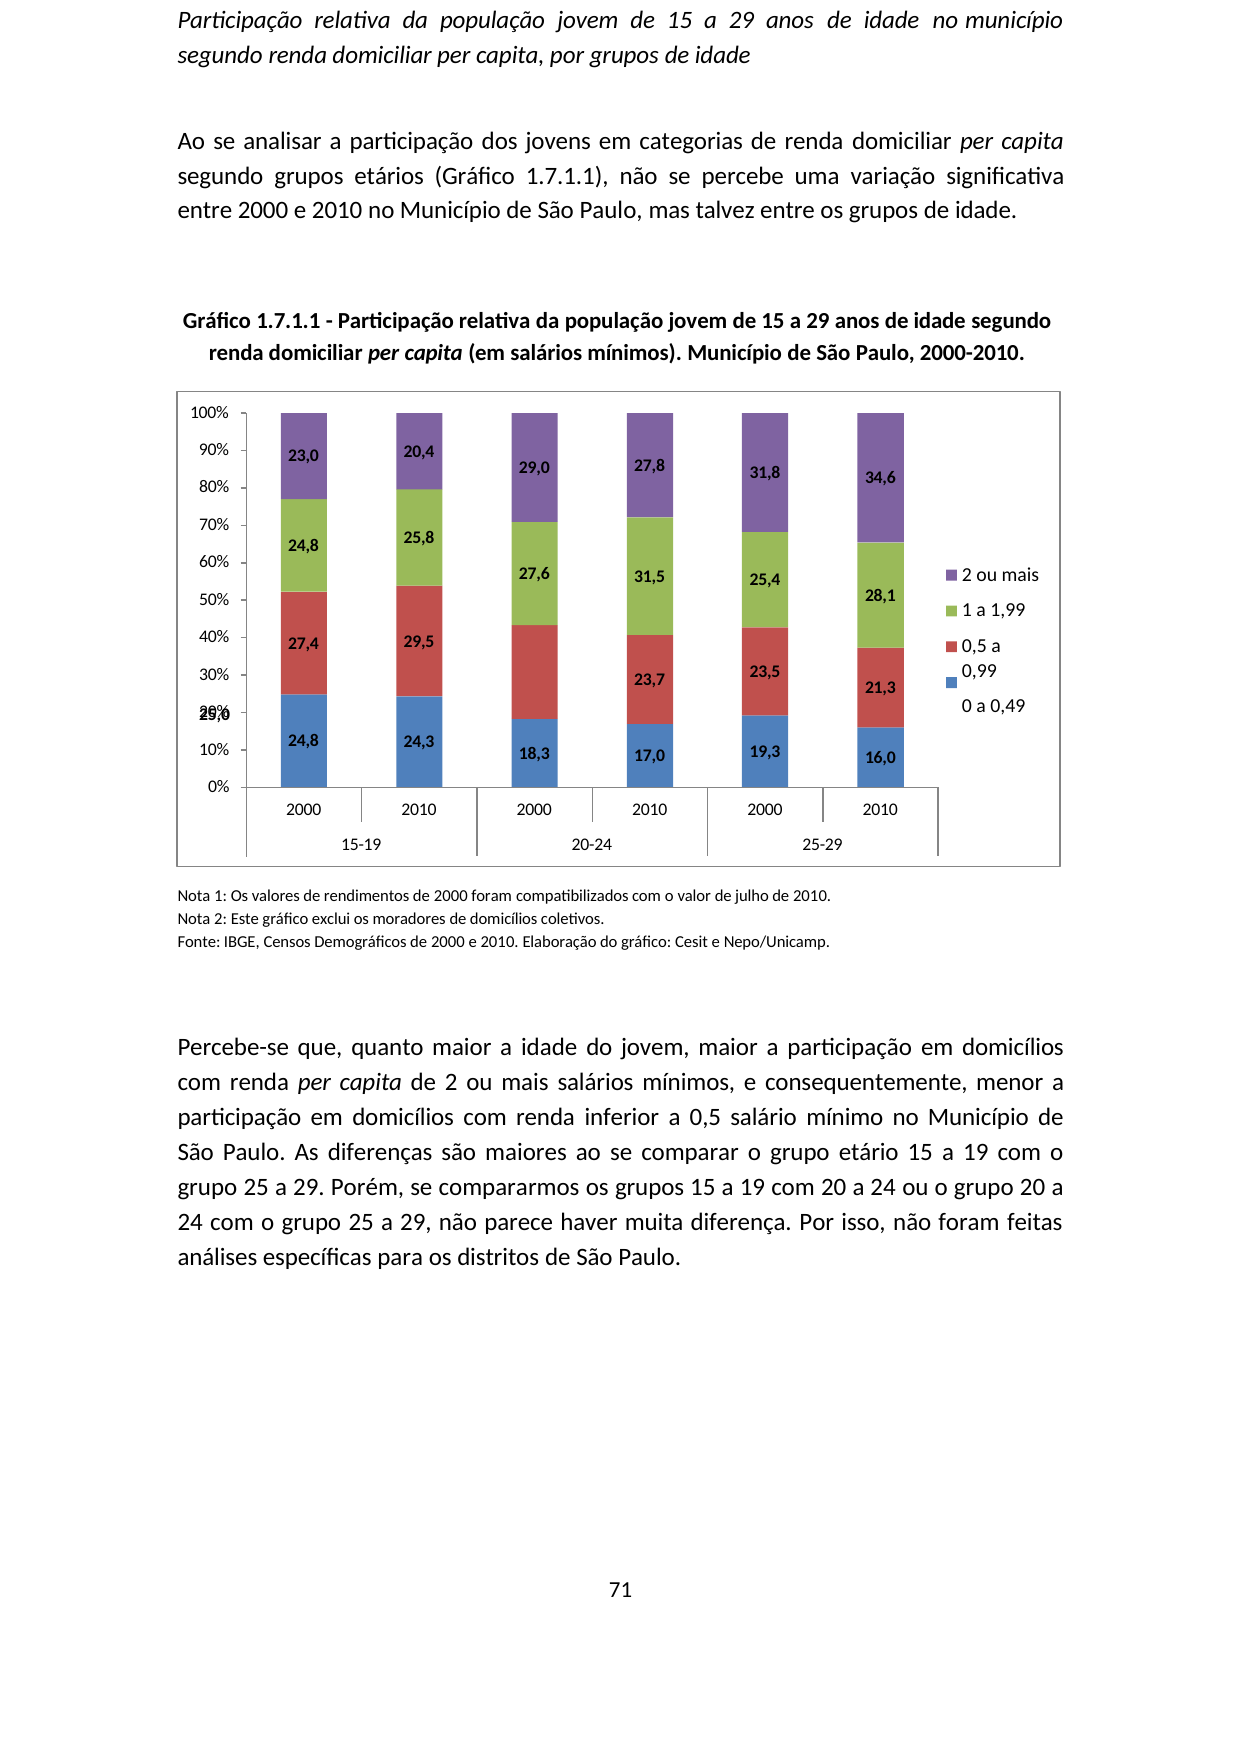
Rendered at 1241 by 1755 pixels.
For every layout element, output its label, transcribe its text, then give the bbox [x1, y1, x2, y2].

text Fonte: IBGE, Censos Demográficos de 2000 e 2010. Elaboração do gráfico: Cesit e Nepo/Unicamp. [177, 931, 1076, 952]
text Participação relativa da população jovem de 15 a 29 anos de idade no município segundo renda domiciliar per capita, por grupos de idade [177, 4, 1064, 69]
text Percebe-se que, quanto maior a idade do jovem, maior a participação em domicílios com renda per capita de 2 ou mais salários mínimos, e consequentemente, menor a participação em domicílios com renda inferior a 0,5 salário mínimo no Município de São Paulo. As diferenças são maiores ao se comparar o grupo etário 15 a 19 com o grupo 25 a 29. Porém, se compararmos os grupos 15 a 19 com 20 a 24 ou o grupo 20 a 24 com o grupo 25 a 29, não parece haver muita diferença. Por isso, não foram feitas análises específicas para os distritos de São Paulo. [177, 1032, 1064, 1272]
text Gráfico 1.7.1.1 - Participação relativa da população jovem de 15 a 29 anos de idade segundo renda domiciliar per capita (em salários mínimos). Município de São Paulo, 2000-2010. [183, 306, 1076, 366]
text Nota 1: Os valores de rendimentos de 2000 foram compatibilizados com o valor de julho de 2010. Nota 2: Este gráfico exclui os moradores de domicílios coletivos. [177, 885, 861, 928]
text Ao se analisar a participação dos jovens em categorias de renda domiciliar per capita segundo grupos etários (Gráfico 1.7.1.1), não se percebe uma variação significativa entre 2000 e 2010 no Município de São Paulo, mas talvez entre os grupos de idade. [177, 125, 1064, 225]
